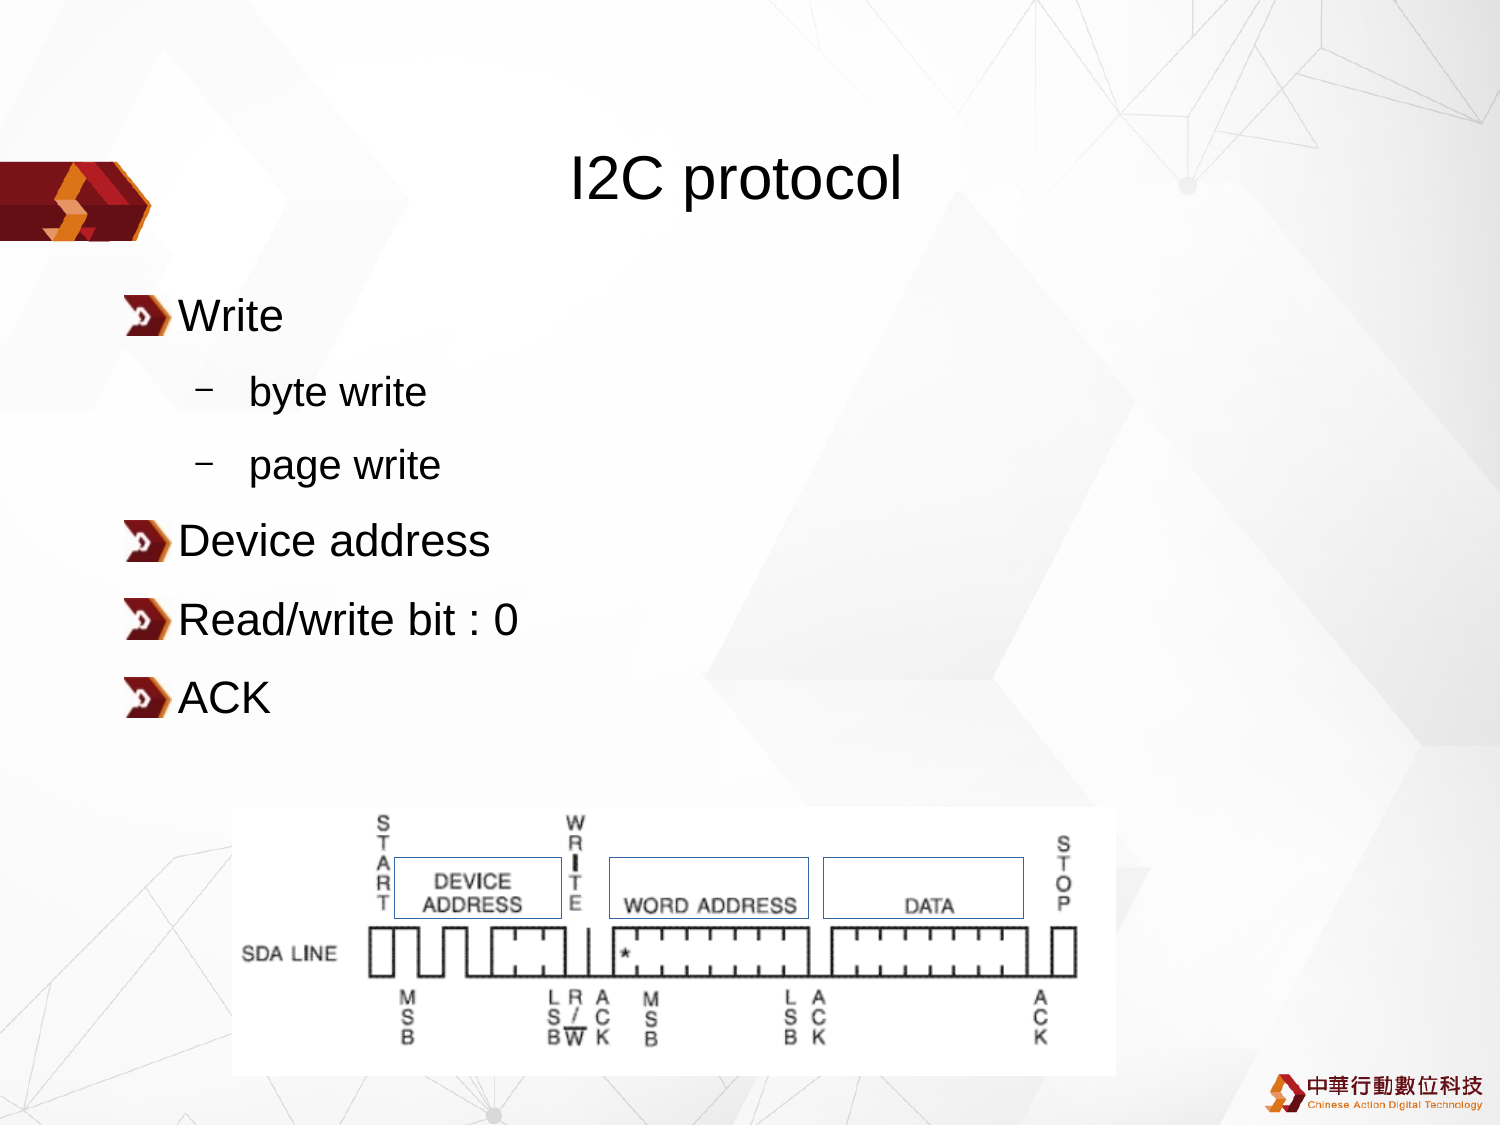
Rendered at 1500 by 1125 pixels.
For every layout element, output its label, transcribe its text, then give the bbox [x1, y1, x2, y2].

title I2C protocol [107, 101, 1367, 255]
picture [0, 0, 1500, 1125]
list Write byte write page write Device address Read/write bit : 0 ACK [107, 290, 1425, 943]
